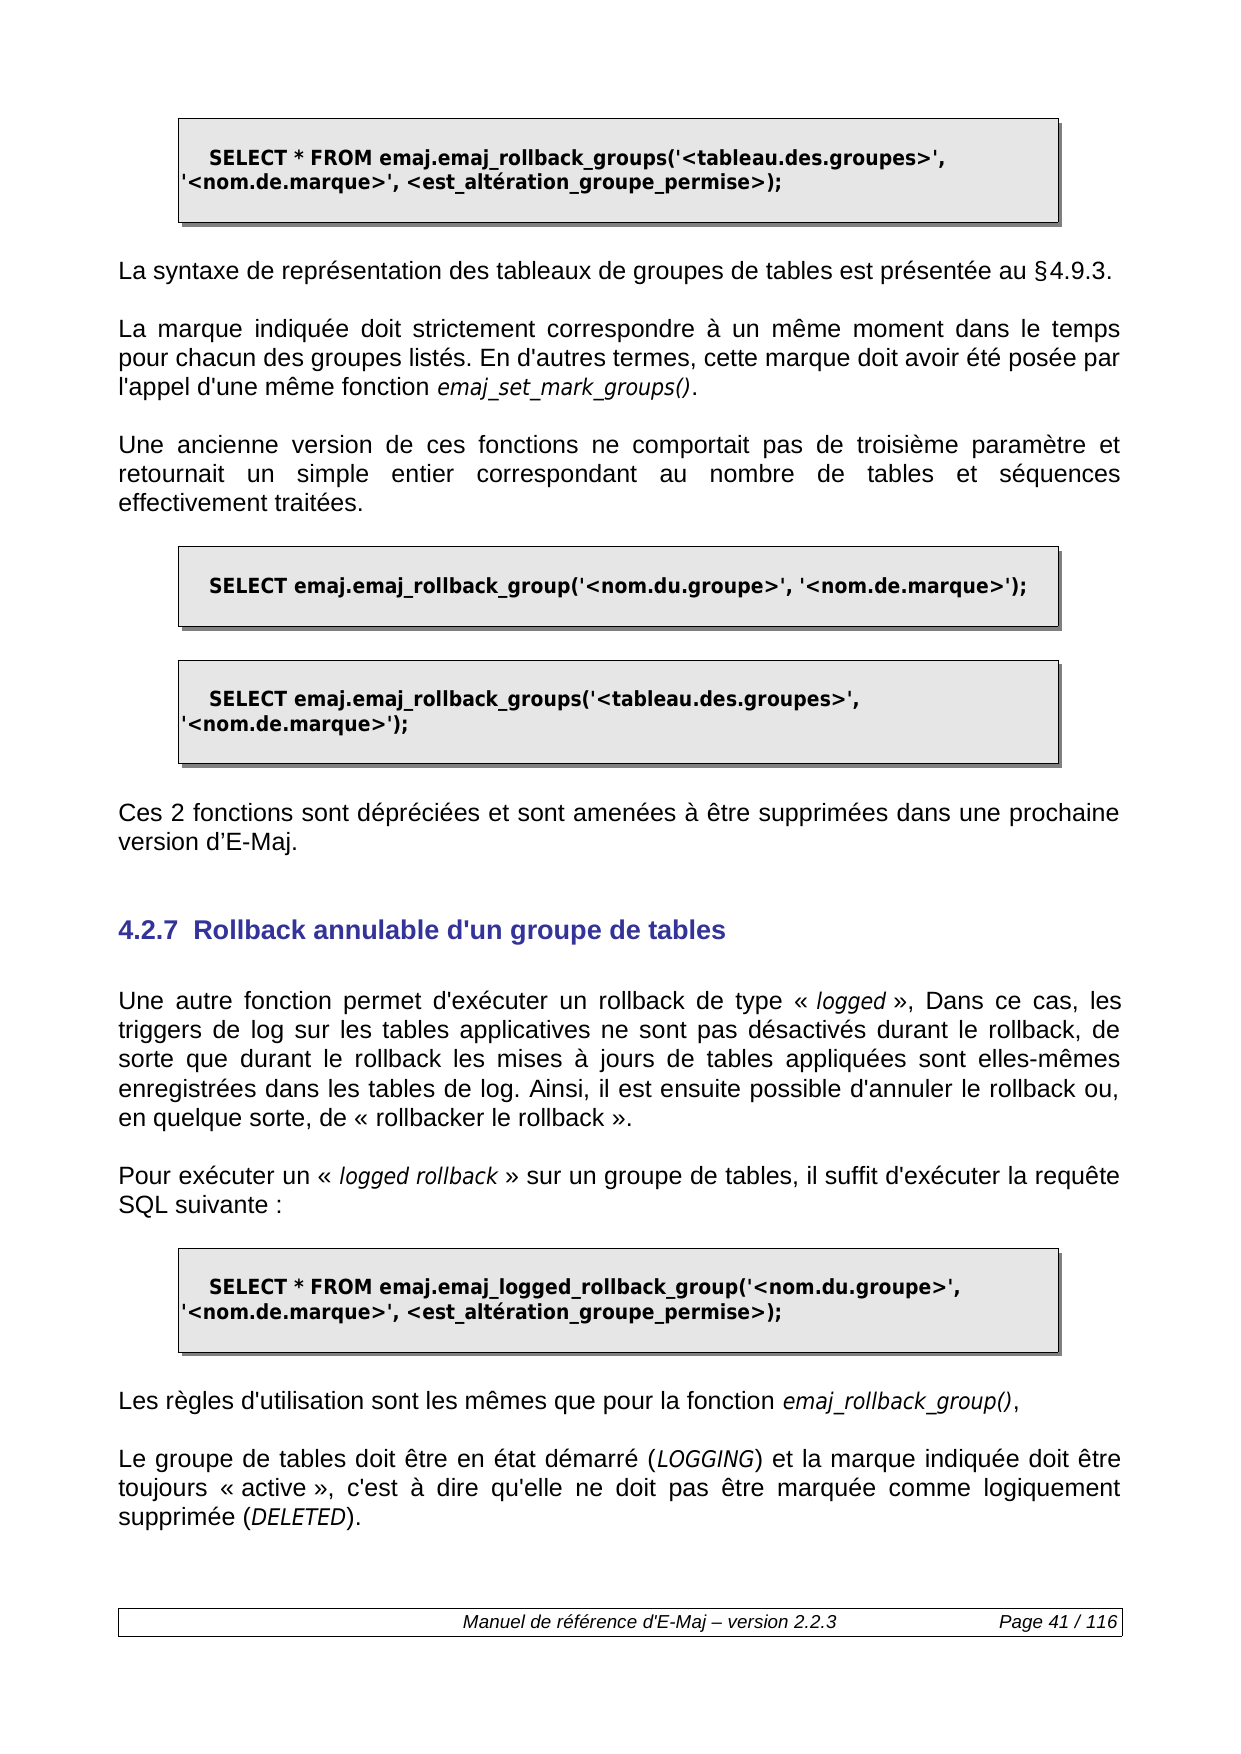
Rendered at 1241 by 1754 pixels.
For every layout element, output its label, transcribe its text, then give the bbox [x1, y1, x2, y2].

subtitle Rollback annulable d'un groupe de tables [118, 914, 1122, 945]
text Le groupe de tables doit être en état démarré (LOGGING) et la marque indiquée doit être toujours « active », c'est à dire qu'elle ne doit pas être marquée comme logiquement supprimée (DELETED). [118, 1444, 1122, 1531]
text SELECT emaj.emaj_rollback_groups('<tableau.des.groupes>', '<nom.de.marque>'); [179, 684, 1058, 733]
text SELECT * FROM emaj.emaj_rollback_groups('<tableau.des.groupes>', '<nom.de.marque>', <est_altération_groupe_permise>); [179, 143, 1058, 192]
text Pour exécuter un « logged rollback » sur un groupe de tables, il suffit d'exécuter la requête SQL suivante : [118, 1161, 1122, 1219]
text SELECT * FROM emaj.emaj_logged_rollback_group('<nom.du.groupe>', '<nom.de.marque>', <est_altération_groupe_permise>); [179, 1272, 1058, 1321]
text Une autre fonction permet d'exécuter un rollback de type « logged », Dans ce cas, les triggers de log sur les tables applicatives ne sont pas désactivés durant le rollback, de sorte que durant le rollback les mises à jours de tables appliquées sont elles-mêmes enregistrées dans les tables de log. Ainsi, il est ensuite possible d'annuler le rollback ou, en quelque sorte, de « rollbacker le rollback ». [118, 986, 1122, 1132]
text Une ancienne version de ces fonctions ne comportait pas de troisième paramètre et retournait un simple entier correspondant au nombre de tables et séquences effectivement traitées. [118, 430, 1122, 517]
text La syntaxe de représentation des tableaux de groupes de tables est présentée au §4.9.3. [118, 256, 1122, 285]
text Les règles d'utilisation sont les mêmes que pour la fonction emaj_rollback_group(), [118, 1386, 1122, 1414]
text La marque indiquée doit strictement correspondre à un même moment dans le temps pour chacun des groupes listés. En d'autres termes, cette marque doit avoir été posée par l'appel d'une même fonction emaj_set_mark_groups(). [118, 314, 1122, 401]
text Ces 2 fonctions sont dépréciées et sont amenées à être supprimées dans une prochaine version d’E-Maj. [118, 797, 1122, 856]
text SELECT emaj.emaj_rollback_group('<nom.du.groupe>', '<nom.de.marque>'); [179, 571, 1058, 595]
